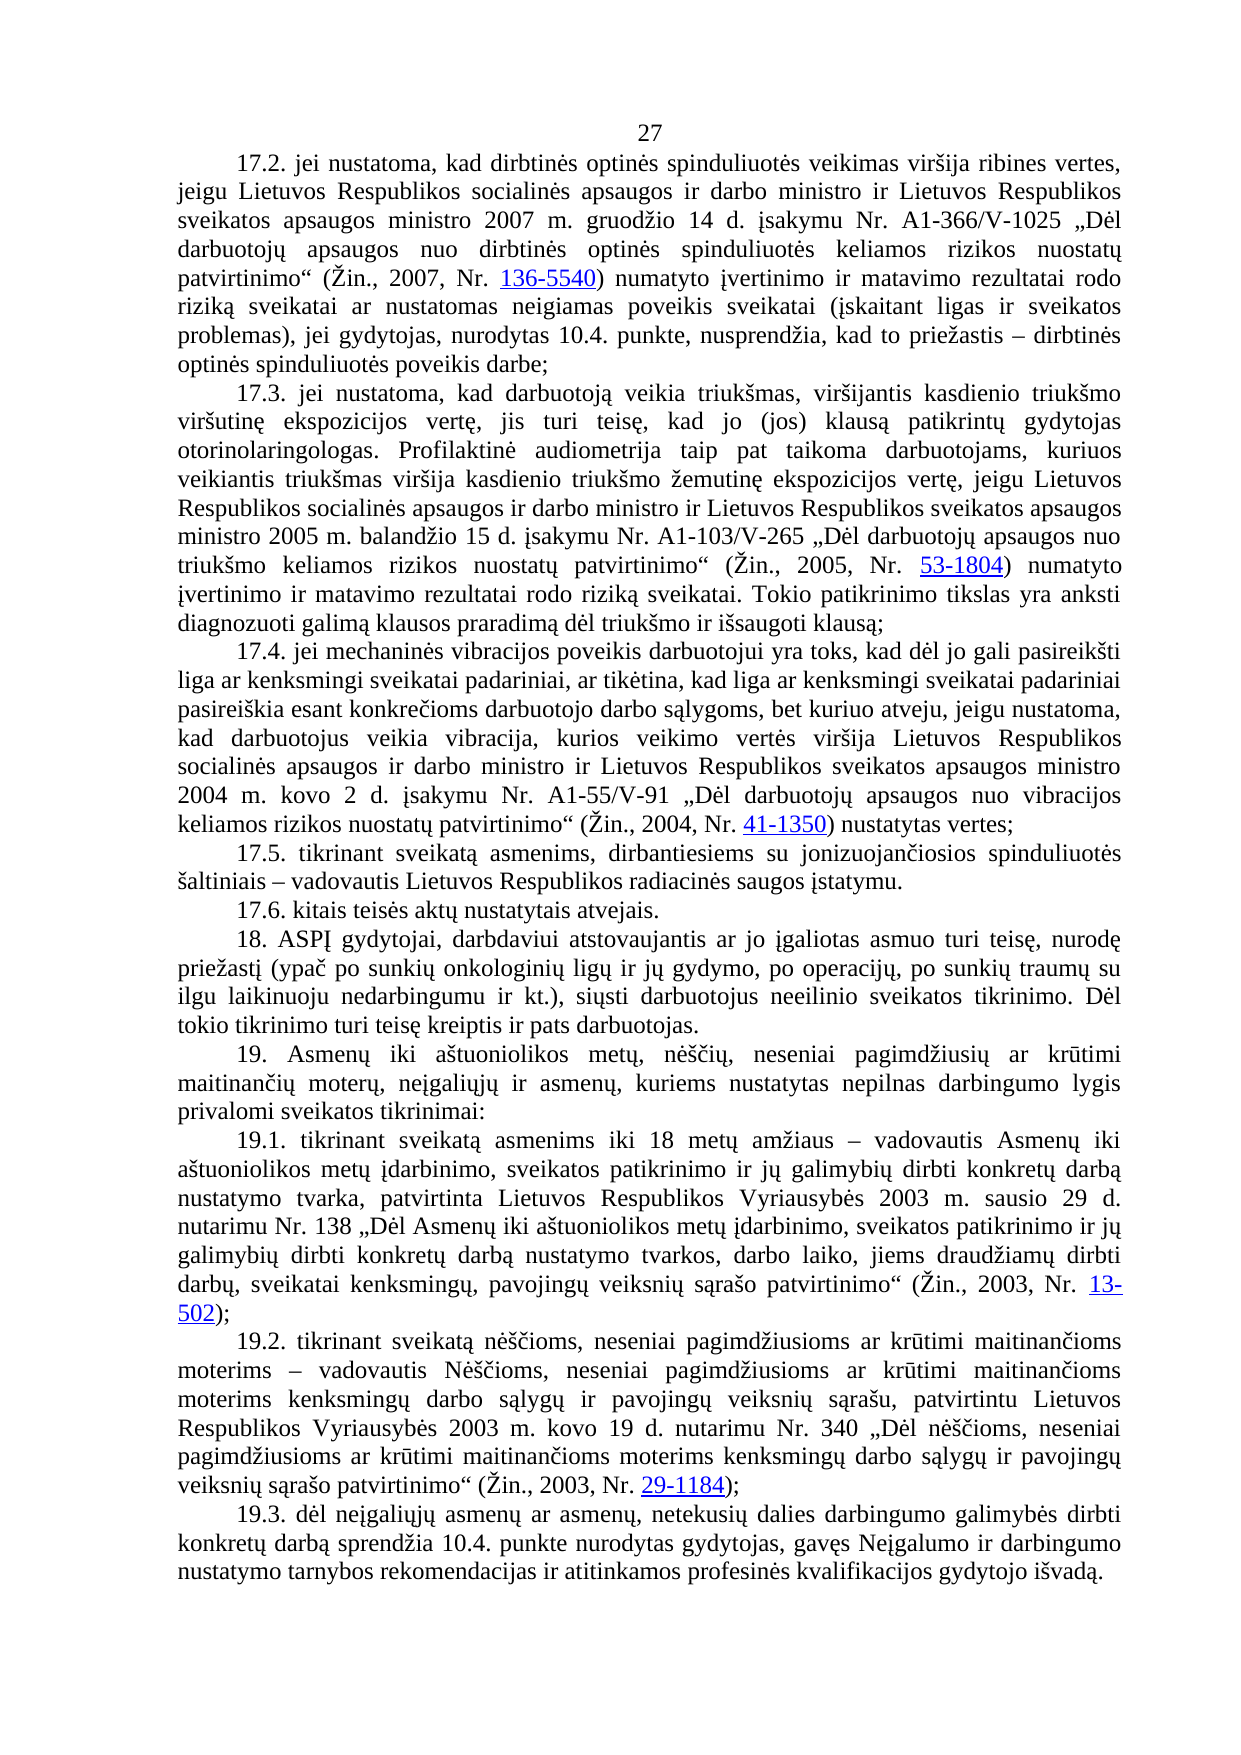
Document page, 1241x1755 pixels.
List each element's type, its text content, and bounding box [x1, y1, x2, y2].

text 19.2. tikrinant sveikatą nėščioms, neseniai pagimdžiusioms ar krūtimi maitinančioms moterims – vadovautis Nėščioms, neseniai pagimdžiusioms ar krūtimi maitinančioms moterims kenksmingų darbo sąlygų ir pavojingų veiksnių sąrašu, patvirtintu Lietuvos Respublikos Vyriausybės 2003 m. kovo 19 d. nutarimu Nr. 340 „Dėl nėščioms, neseniai pagimdžiusioms ar krūtimi maitinančioms moterims kenksmingų darbo sąlygų ir pavojingų veiksnių sąrašo patvirtinimo“ (Žin., 2003, Nr. 29-1184); [177, 1326, 1122, 1499]
text 17.5. tikrinant sveikatą asmenims, dirbantiesiems su jonizuojančiosios spinduliuotės šaltiniais – vadovautis Lietuvos Respublikos radiacinės saugos įstatymu. [177, 838, 1122, 895]
text 17.2. jei nustatoma, kad dirbtinės optinės spinduliuotės veikimas viršija ribines vertes, jeigu Lietuvos Respublikos socialinės apsaugos ir darbo ministro ir Lietuvos Respublikos sveikatos apsaugos ministro 2007 m. gruodžio 14 d. įsakymu Nr. A1-366/V-1025 „Dėl darbuotojų apsaugos nuo dirbtinės optinės spinduliuotės keliamos rizikos nuostatų patvirtinimo“ (Žin., 2007, Nr. 136-5540) numatyto įvertinimo ir matavimo rezultatai rodo riziką sveikatai ar nustatomas neigiamas poveikis sveikatai (įskaitant ligas ir sveikatos problemas), jei gydytojas, nurodytas 10.4. punkte, nusprendžia, kad to priežastis – dirbtinės optinės spinduliuotės poveikis darbe; [177, 148, 1122, 378]
text 18. ASPĮ gydytojai, darbdaviui atstovaujantis ar jo įgaliotas asmuo turi teisę, nurodę priežastį (ypač po sunkių onkologinių ligų ir jų gydymo, po operacijų, po sunkių traumų su ilgu laikinuoju nedarbingumu ir kt.), siųsti darbuotojus neeilinio sveikatos tikrinimo. Dėl tokio tikrinimo turi teisę kreiptis ir pats darbuotojas. [177, 924, 1122, 1039]
text 17.3. jei nustatoma, kad darbuotoją veikia triukšmas, viršijantis kasdienio triukšmo viršutinę ekspozicijos vertę, jis turi teisę, kad jo (jos) klausą patikrintų gydytojas otorinolaringologas. Profilaktinė audiometrija taip pat taikoma darbuotojams, kuriuos veikiantis triukšmas viršija kasdienio triukšmo žemutinę ekspozicijos vertę, jeigu Lietuvos Respublikos socialinės apsaugos ir darbo ministro ir Lietuvos Respublikos sveikatos apsaugos ministro 2005 m. balandžio 15 d. įsakymu Nr. A1-103/V-265 „Dėl darbuotojų apsaugos nuo triukšmo keliamos rizikos nuostatų patvirtinimo“ (Žin., 2005, Nr. 53-1804) numatyto įvertinimo ir matavimo rezultatai rodo riziką sveikatai. Tokio patikrinimo tikslas yra anksti diagnozuoti galimą klausos praradimą dėl triukšmo ir išsaugoti klausą; [177, 378, 1122, 636]
text 19. Asmenų iki aštuoniolikos metų, nėščių, neseniai pagimdžiusių ar krūtimi maitinančių moterų, neįgaliųjų ir asmenų, kuriems nustatytas nepilnas darbingumo lygis privalomi sveikatos tikrinimai: [177, 1039, 1122, 1125]
text 19.1. tikrinant sveikatą asmenims iki 18 metų amžiaus – vadovautis Asmenų iki aštuoniolikos metų įdarbinimo, sveikatos patikrinimo ir jų galimybių dirbti konkretų darbą nustatymo tvarka, patvirtinta Lietuvos Respublikos Vyriausybės 2003 m. sausio 29 d. nutarimu Nr. 138 „Dėl Asmenų iki aštuoniolikos metų įdarbinimo, sveikatos patikrinimo ir jų galimybių dirbti konkretų darbą nustatymo tvarkos, darbo laiko, jiems draudžiamų dirbti darbų, sveikatai kenksmingų, pavojingų veiksnių sąrašo patvirtinimo“ (Žin., 2003, Nr. 13-502); [177, 1125, 1122, 1326]
text 19.3. dėl neįgaliųjų asmenų ar asmenų, netekusių dalies darbingumo galimybės dirbti konkretų darbą sprendžia 10.4. punkte nurodytas gydytojas, gavęs Neįgalumo ir darbingumo nustatymo tarnybos rekomendacijas ir atitinkamos profesinės kvalifikacijos gydytojo išvadą. [177, 1499, 1122, 1585]
text 17.6. kitais teisės aktų nustatytais atvejais. [177, 895, 1122, 924]
text 17.4. jei mechaninės vibracijos poveikis darbuotojui yra toks, kad dėl jo gali pasireikšti liga ar kenksmingi sveikatai padariniai, ar tikėtina, kad liga ar kenksmingi sveikatai padariniai pasireiškia esant konkrečioms darbuotojo darbo sąlygoms, bet kuriuo atveju, jeigu nustatoma, kad darbuotojus veikia vibracija, kurios veikimo vertės viršija Lietuvos Respublikos socialinės apsaugos ir darbo ministro ir Lietuvos Respublikos sveikatos apsaugos ministro 2004 m. kovo 2 d. įsakymu Nr. A1-55/V-91 „Dėl darbuotojų apsaugos nuo vibracijos keliamos rizikos nuostatų patvirtinimo“ (Žin., 2004, Nr. 41-1350) nustatytas vertes; [177, 636, 1122, 838]
